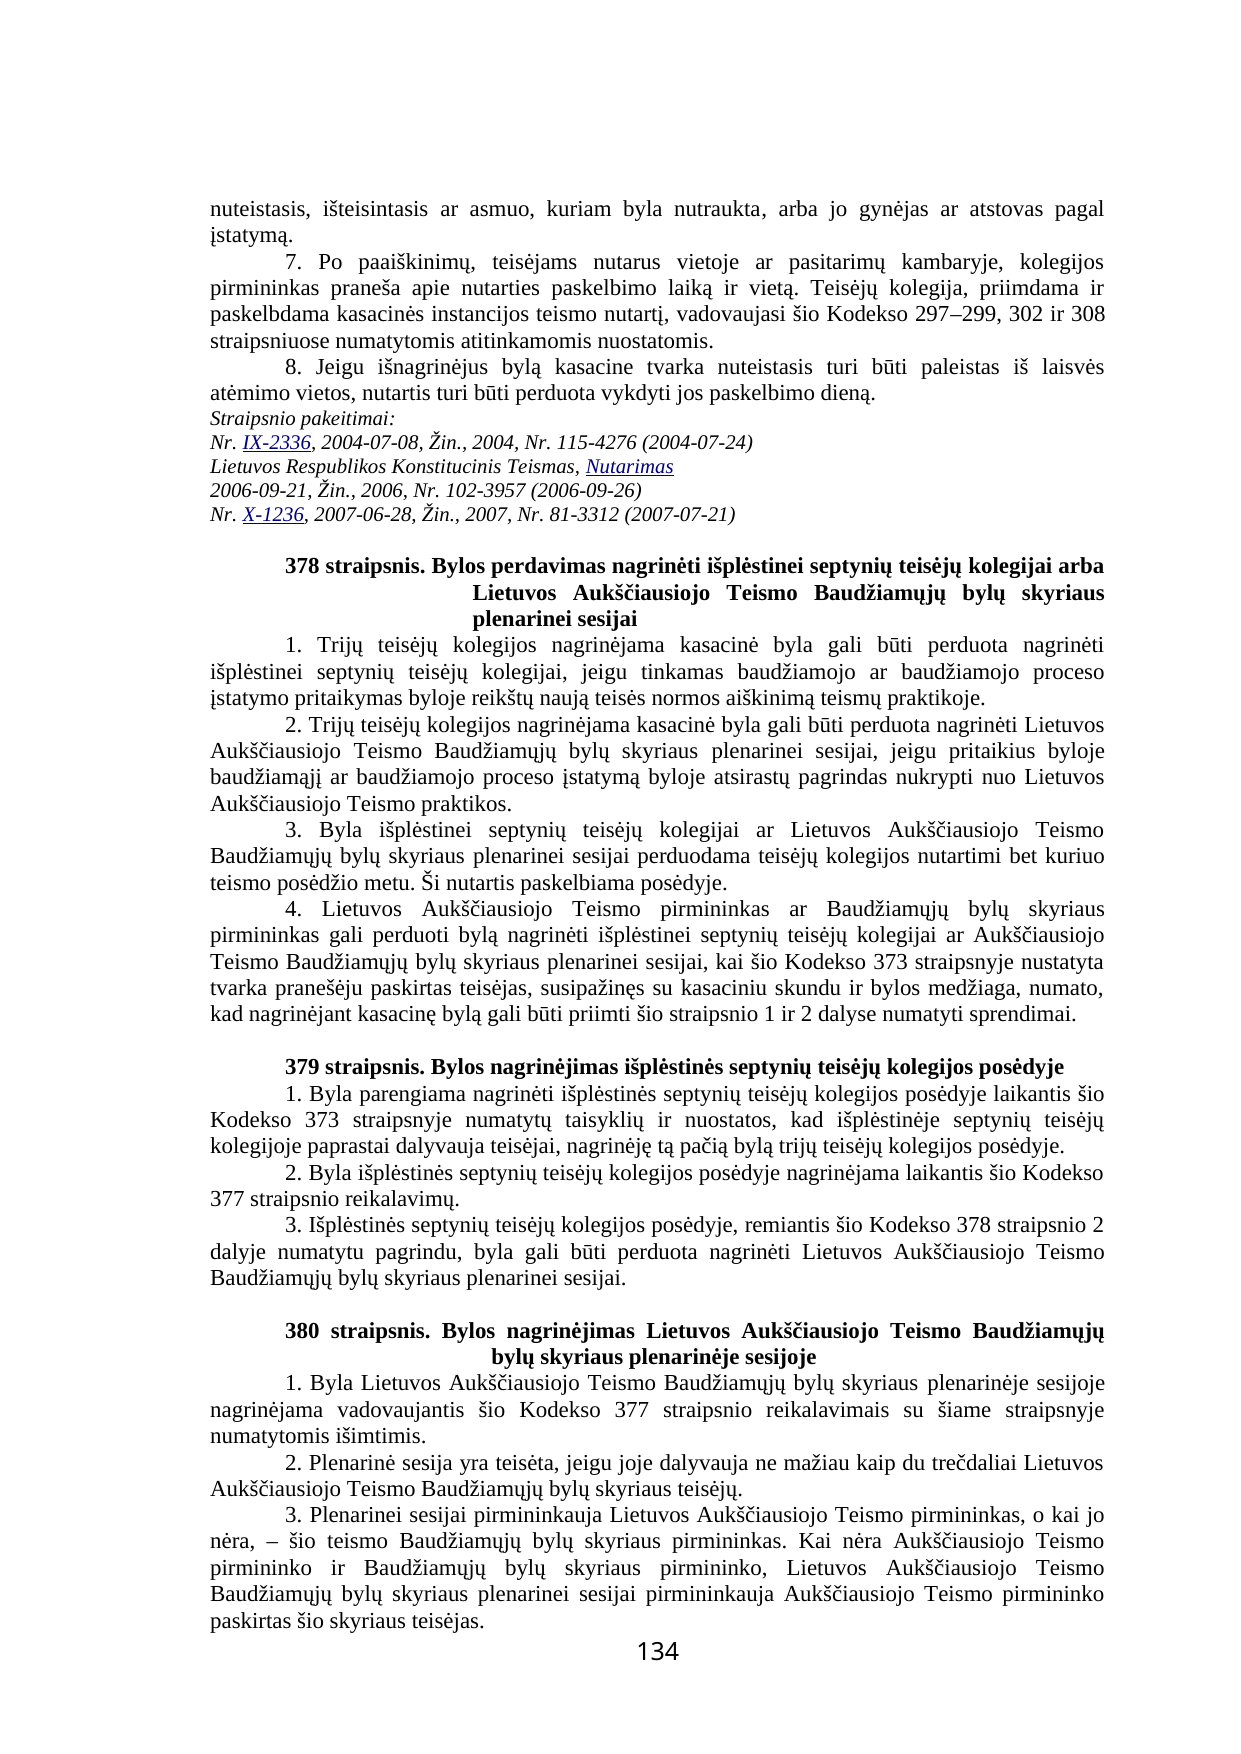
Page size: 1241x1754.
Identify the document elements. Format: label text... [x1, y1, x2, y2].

text 2006-09-21, Žin., 2006, Nr. 102-3957 (2006-09-26) [210, 478, 1106, 502]
text 8. Jeigu išnagrinėjus bylą kasacine tvarka nuteistasis turi būti paleistas iš laisvės atėmimo vietos, nutartis turi būti perduota vykdyti jos paskelbimo dieną. [210, 353, 1106, 406]
text 1. Byla parengiama nagrinėti išplėstinės septynių teisėjų kolegijos posėdyje laikantis šio Kodekso 373 straipsnyje numatytų taisyklių ir nuostatos, kad išplėstinėje septynių teisėjų kolegijoje paprastai dalyvauja teisėjai, nagrinėję tą pačią bylą trijų teisėjų kolegijos posėdyje. [210, 1079, 1106, 1159]
text 4. Lietuvos Aukščiausiojo Teismo pirmininkas ar Baudžiamųjų bylų skyriaus pirmininkas gali perduoti bylą nagrinėti išplėstinei septynių teisėjų kolegijai ar Aukščiausiojo Teismo Baudžiamųjų bylų skyriaus plenarinei sesijai, kai šio Kodekso 373 straipsnyje nustatyta tvarka pranešėju paskirtas teisėjas, susipažinęs su kasaciniu skundu ir bylos medžiaga, numato, kad nagrinėjant kasacinę bylą gali būti priimti šio straipsnio 1 ir 2 dalyse numatyti sprendimai. [210, 895, 1106, 1027]
text 2. Plenarinė sesija yra teisėta, jeigu joje dalyvauja ne mažiau kaip du trečdaliai Lietuvos Aukščiausiojo Teismo Baudžiamųjų bylų skyriaus teisėjų. [210, 1448, 1106, 1501]
text 2. Trijų teisėjų kolegijos nagrinėjama kasacinė byla gali būti perduota nagrinėti Lietuvos Aukščiausiojo Teismo Baudžiamųjų bylų skyriaus plenarinei sesijai, jeigu pritaikius byloje baudžiamąjį ar baudžiamojo proceso įstatymą byloje atsirastų pagrindas nukrypti nuo Lietuvos Aukščiausiojo Teismo praktikos. [210, 711, 1106, 816]
text Lietuvos Respublikos Konstitucinis Teismas, Nutarimas [210, 454, 1106, 478]
text Nr. IX-2336, 2004-07-08, Žin., 2004, Nr. 115-4276 (2004-07-24) [210, 430, 1106, 454]
text 380 straipsnis. Bylos nagrinėjimas Lietuvos Aukščiausiojo Teismo Baudžiamųjų bylų skyriaus plenarinėje sesijoje [285, 1317, 1106, 1369]
text Straipsnio pakeitimai: [210, 406, 1106, 430]
text 7. Po paaiškinimų, teisėjams nutarus vietoje ar pasitarimų kambaryje, kolegijos pirmininkas praneša apie nutarties paskelbimo laiką ir vietą. Teisėjų kolegija, priimdama ir paskelbdama kasacinės instancijos teismo nutartį, vadovaujasi šio Kodekso 297–299, 302 ir 308 straipsniuose numatytomis atitinkamomis nuostatomis. [210, 248, 1106, 353]
text Nr. X-1236, 2007-06-28, Žin., 2007, Nr. 81-3312 (2007-07-21) [210, 502, 1106, 526]
text 2. Byla išplėstinės septynių teisėjų kolegijos posėdyje nagrinėjama laikantis šio Kodekso 377 straipsnio reikalavimų. [210, 1159, 1106, 1211]
text 3. Išplėstinės septynių teisėjų kolegijos posėdyje, remiantis šio Kodekso 378 straipsnio 2 dalyje numatytu pagrindu, byla gali būti perduota nagrinėti Lietuvos Aukščiausiojo Teismo Baudžiamųjų bylų skyriaus plenarinei sesijai. [210, 1211, 1106, 1290]
text 378 straipsnis. Bylos perdavimas nagrinėti išplėstinei septynių teisėjų kolegijai arba Lietuvos Aukščiausiojo Teismo Baudžiamųjų bylų skyriaus plenarinei sesijai [285, 552, 1106, 632]
text nuteistasis, išteisintasis ar asmuo, kuriam byla nutraukta, arba jo gynėjas ar atstovas pagal įstatymą. [210, 195, 1106, 248]
text 379 straipsnis. Bylos nagrinėjimas išplėstinės septynių teisėjų kolegijos posėdyje [285, 1053, 1106, 1079]
text 3. Byla išplėstinei septynių teisėjų kolegijai ar Lietuvos Aukščiausiojo Teismo Baudžiamųjų bylų skyriaus plenarinei sesijai perduodama teisėjų kolegijos nutartimi bet kuriuo teismo posėdžio metu. Ši nutartis paskelbiama posėdyje. [210, 816, 1106, 895]
text 3. Plenarinei sesijai pirmininkauja Lietuvos Aukščiausiojo Teismo pirmininkas, o kai jo nėra, – šio teismo Baudžiamųjų bylų skyriaus pirmininkas. Kai nėra Aukščiausiojo Teismo pirmininko ir Baudžiamųjų bylų skyriaus pirmininko, Lietuvos Aukščiausiojo Teismo Baudžiamųjų bylų skyriaus plenarinei sesijai pirmininkauja Aukščiausiojo Teismo pirmininko paskirtas šio skyriaus teisėjas. [210, 1501, 1106, 1633]
text 1. Byla Lietuvos Aukščiausiojo Teismo Baudžiamųjų bylų skyriaus plenarinėje sesijoje nagrinėjama vadovaujantis šio Kodekso 377 straipsnio reikalavimais su šiame straipsnyje numatytomis išimtimis. [210, 1369, 1106, 1448]
text 1. Trijų teisėjų kolegijos nagrinėjama kasacinė byla gali būti perduota nagrinėti išplėstinei septynių teisėjų kolegijai, jeigu tinkamas baudžiamojo ar baudžiamojo proceso įstatymo pritaikymas byloje reikštų naują teisės normos aiškinimą teismų praktikoje. [210, 632, 1106, 711]
